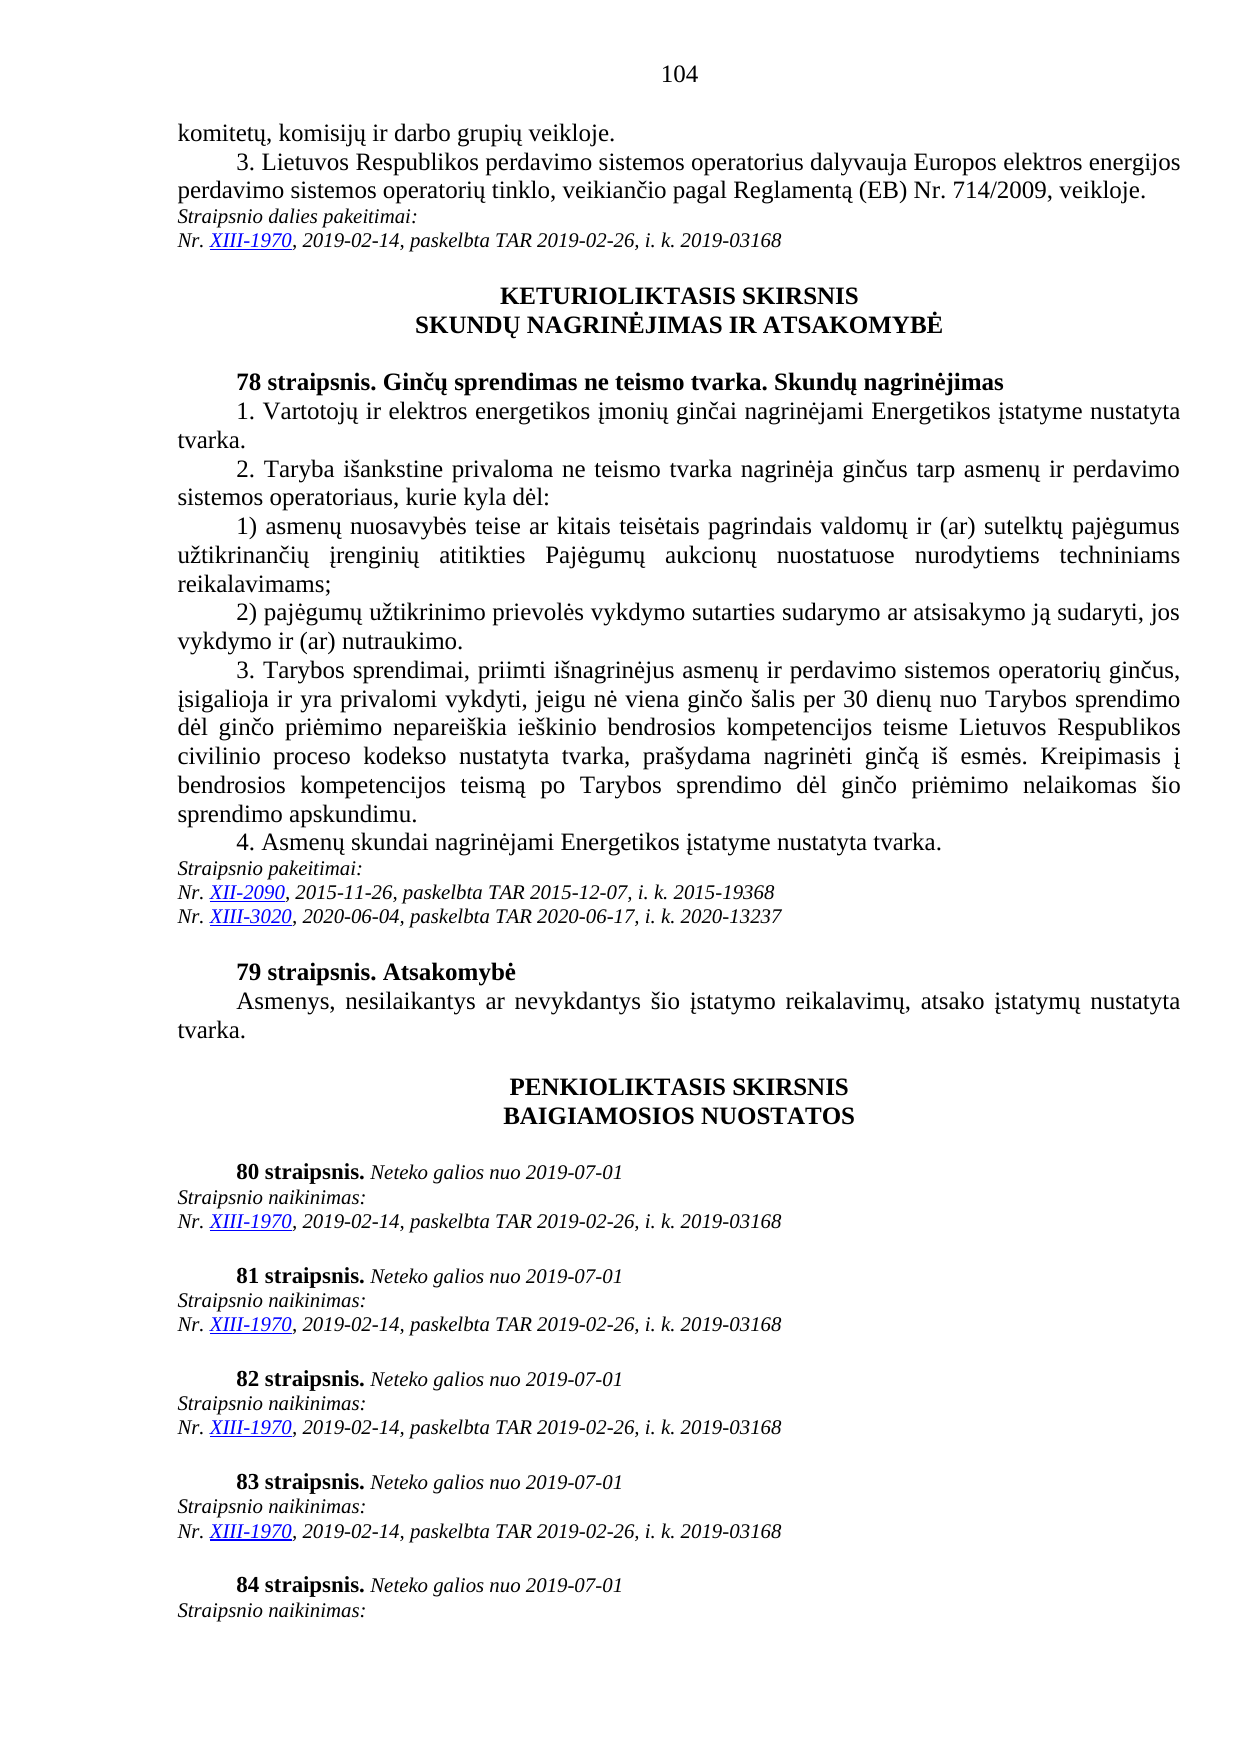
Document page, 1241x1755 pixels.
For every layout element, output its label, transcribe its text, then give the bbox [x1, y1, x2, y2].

text 1) asmenų nuosavybės teise ar kitais teisėtais pagrindais valdomų ir (ar) sutelktų pajėgumus užtikrinančių įrenginių atitikties Pajėgumų aukcionų nuostatuose nurodytiems techniniams reikalavimams; [177, 511, 1181, 597]
text Straipsnio naikinimas: [177, 1598, 1181, 1622]
text Nr. XIII-1970, 2019-02-14, paskelbta TAR 2019-02-26, i. k. 2019-03168 [177, 1518, 1181, 1543]
text 3. Tarybos sprendimai, priimti išnagrinėjus asmenų ir perdavimo sistemos operatorių ginčus, įsigalioja ir yra privalomi vykdyti, jeigu nė viena ginčo šalis per 30 dienų nuo Tarybos sprendimo dėl ginčo priėmimo nepareiškia ieškinio bendrosios kompetencijos teisme Lietuvos Respublikos civilinio proceso kodekso nustatyta tvarka, prašydama nagrinėti ginčą iš esmės. Kreipimasis į bendrosios kompetencijos teismą po Tarybos sprendimo dėl ginčo priėmimo nelaikomas šio sprendimo apskundimu. [177, 655, 1181, 827]
text PENKIOLIKTASIS SKIRSNIS [177, 1072, 1181, 1101]
text Straipsnio naikinimas: [177, 1288, 1181, 1312]
text Straipsnio naikinimas: [177, 1185, 1181, 1209]
text 2) pajėgumų užtikrinimo prievolės vykdymo sutarties sudarymo ar atsisakymo ją sudaryti, jos vykdymo ir (ar) nutraukimo. [177, 597, 1181, 655]
text 4. Asmenų skundai nagrinėjami Energetikos įstatyme nustatyta tvarka. [177, 827, 1181, 856]
text KETURIOLIKTASIS SKIRSNIS [177, 281, 1181, 310]
text Straipsnio dalies pakeitimai: [177, 204, 1181, 228]
text 1. Vartotojų ir elektros energetikos įmonių ginčai nagrinėjami Energetikos įstatyme nustatyta tvarka. [177, 396, 1181, 454]
text Asmenys, nesilaikantys ar nevykdantys šio įstatymo reikalavimų, atsako įstatymų nustatyta tvarka. [177, 986, 1181, 1043]
text 82 straipsnis. Neteko galios nuo 2019-07-01 [177, 1365, 1181, 1391]
text Nr. XIII-1970, 2019-02-14, paskelbta TAR 2019-02-26, i. k. 2019-03168 [177, 1209, 1181, 1233]
text Nr. XIII-1970, 2019-02-14, paskelbta TAR 2019-02-26, i. k. 2019-03168 [177, 228, 1181, 252]
text 83 straipsnis. Neteko galios nuo 2019-07-01 [177, 1468, 1181, 1494]
text Straipsnio naikinimas: [177, 1494, 1181, 1518]
text 78 straipsnis. Ginčų sprendimas ne teismo tvarka. Skundų nagrinėjimas [177, 367, 1181, 396]
text komitetų, komisijų ir darbo grupių veikloje. [177, 118, 1181, 147]
text SKUNDŲ NAGRINĖJIMAS IR ATSAKOMYBĖ [177, 310, 1181, 339]
text Nr. XIII-1970, 2019-02-14, paskelbta TAR 2019-02-26, i. k. 2019-03168 [177, 1312, 1181, 1336]
text Nr. XII-2090, 2015-11-26, paskelbta TAR 2015-12-07, i. k. 2015-19368 [177, 880, 1181, 904]
text Nr. XIII-3020, 2020-06-04, paskelbta TAR 2020-06-17, i. k. 2020-13237 [177, 904, 1181, 928]
text 80 straipsnis. Neteko galios nuo 2019-07-01 [177, 1158, 1181, 1185]
text 84 straipsnis. Neteko galios nuo 2019-07-01 [177, 1571, 1181, 1598]
text 81 straipsnis. Neteko galios nuo 2019-07-01 [177, 1262, 1181, 1288]
text 79 straipsnis. Atsakomybė [177, 957, 1181, 986]
text 2. Taryba išankstine privaloma ne teismo tvarka nagrinėja ginčus tarp asmenų ir perdavimo sistemos operatoriaus, kurie kyla dėl: [177, 454, 1181, 511]
text 3. Lietuvos Respublikos perdavimo sistemos operatorius dalyvauja Europos elektros energijos perdavimo sistemos operatorių tinklo, veikiančio pagal Reglamentą (EB) Nr. 714/2009, veikloje. [177, 147, 1181, 204]
text Nr. XIII-1970, 2019-02-14, paskelbta TAR 2019-02-26, i. k. 2019-03168 [177, 1415, 1181, 1439]
text Straipsnio naikinimas: [177, 1391, 1181, 1415]
text Straipsnio pakeitimai: [177, 856, 1181, 880]
text BAIGIAMOSIOS NUOSTATOS [177, 1101, 1181, 1130]
